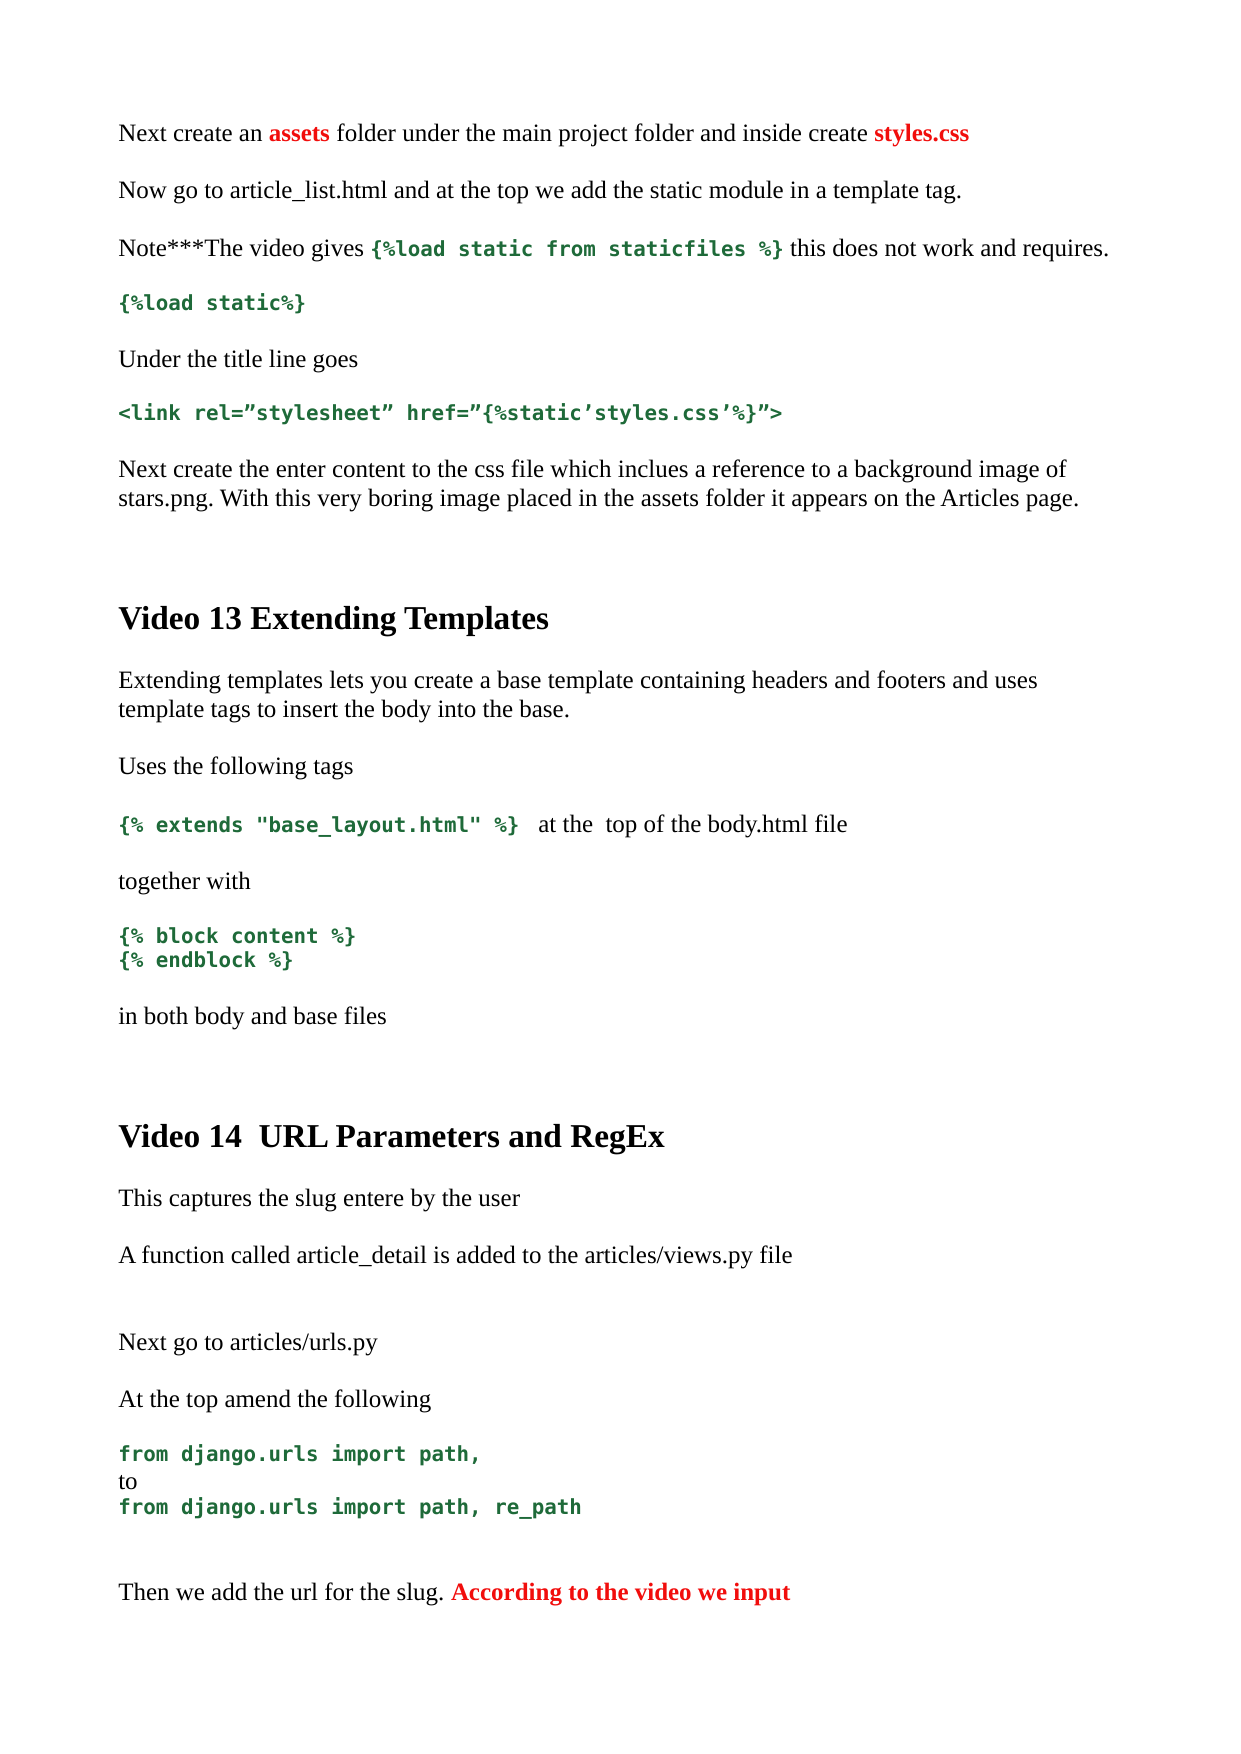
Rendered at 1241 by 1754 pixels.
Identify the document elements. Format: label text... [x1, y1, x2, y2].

text from django.urls import path, [118, 1442, 1122, 1466]
text together with [118, 866, 1122, 895]
text Under the title line goes [118, 344, 1122, 372]
text Then we add the url for the slug. According to the video we input [118, 1577, 1122, 1605]
text Extending templates lets you create a base template containing headers and footers and uses template tags to insert the body into the base. [118, 665, 1122, 722]
text {%load static%} [118, 291, 1122, 315]
text Next create the enter content to the css file which inclues a reference to a background image of stars.png. With this very boring image placed in the assets folder it appears on the Articles page. [118, 454, 1122, 512]
text At the top amend the following [118, 1384, 1122, 1413]
text Uses the following tags [118, 751, 1122, 780]
text A function called article_detail is added to the articles/views.py file [118, 1241, 1122, 1269]
text Video 14 URL Parameters and RegEx [118, 1116, 1122, 1154]
text {% endblock %} [118, 948, 1122, 972]
text to [118, 1466, 1122, 1495]
text in both body and base files [118, 1001, 1122, 1030]
text Video 13 Extending Templates [118, 598, 1122, 636]
text This captures the slug entere by the user [118, 1183, 1122, 1212]
text {% extends "base_layout.html" %} at the top of the body.html file [118, 809, 1122, 837]
text Note***The video gives {%load static from staticfiles %} this does not work and requires. [118, 233, 1122, 262]
text Next go to articles/urls.py [118, 1327, 1122, 1356]
text Now go to article_list.html and at the top we add the static module in a template tag. [118, 176, 1122, 204]
text <link rel=”stylesheet” href=”{%static’styles.css’%}”> [118, 401, 1122, 425]
text from django.urls import path, re_path [118, 1495, 1122, 1519]
text {% block content %} [118, 924, 1122, 948]
text Next create an assets folder under the main project folder and inside create styles.css [118, 118, 1122, 147]
